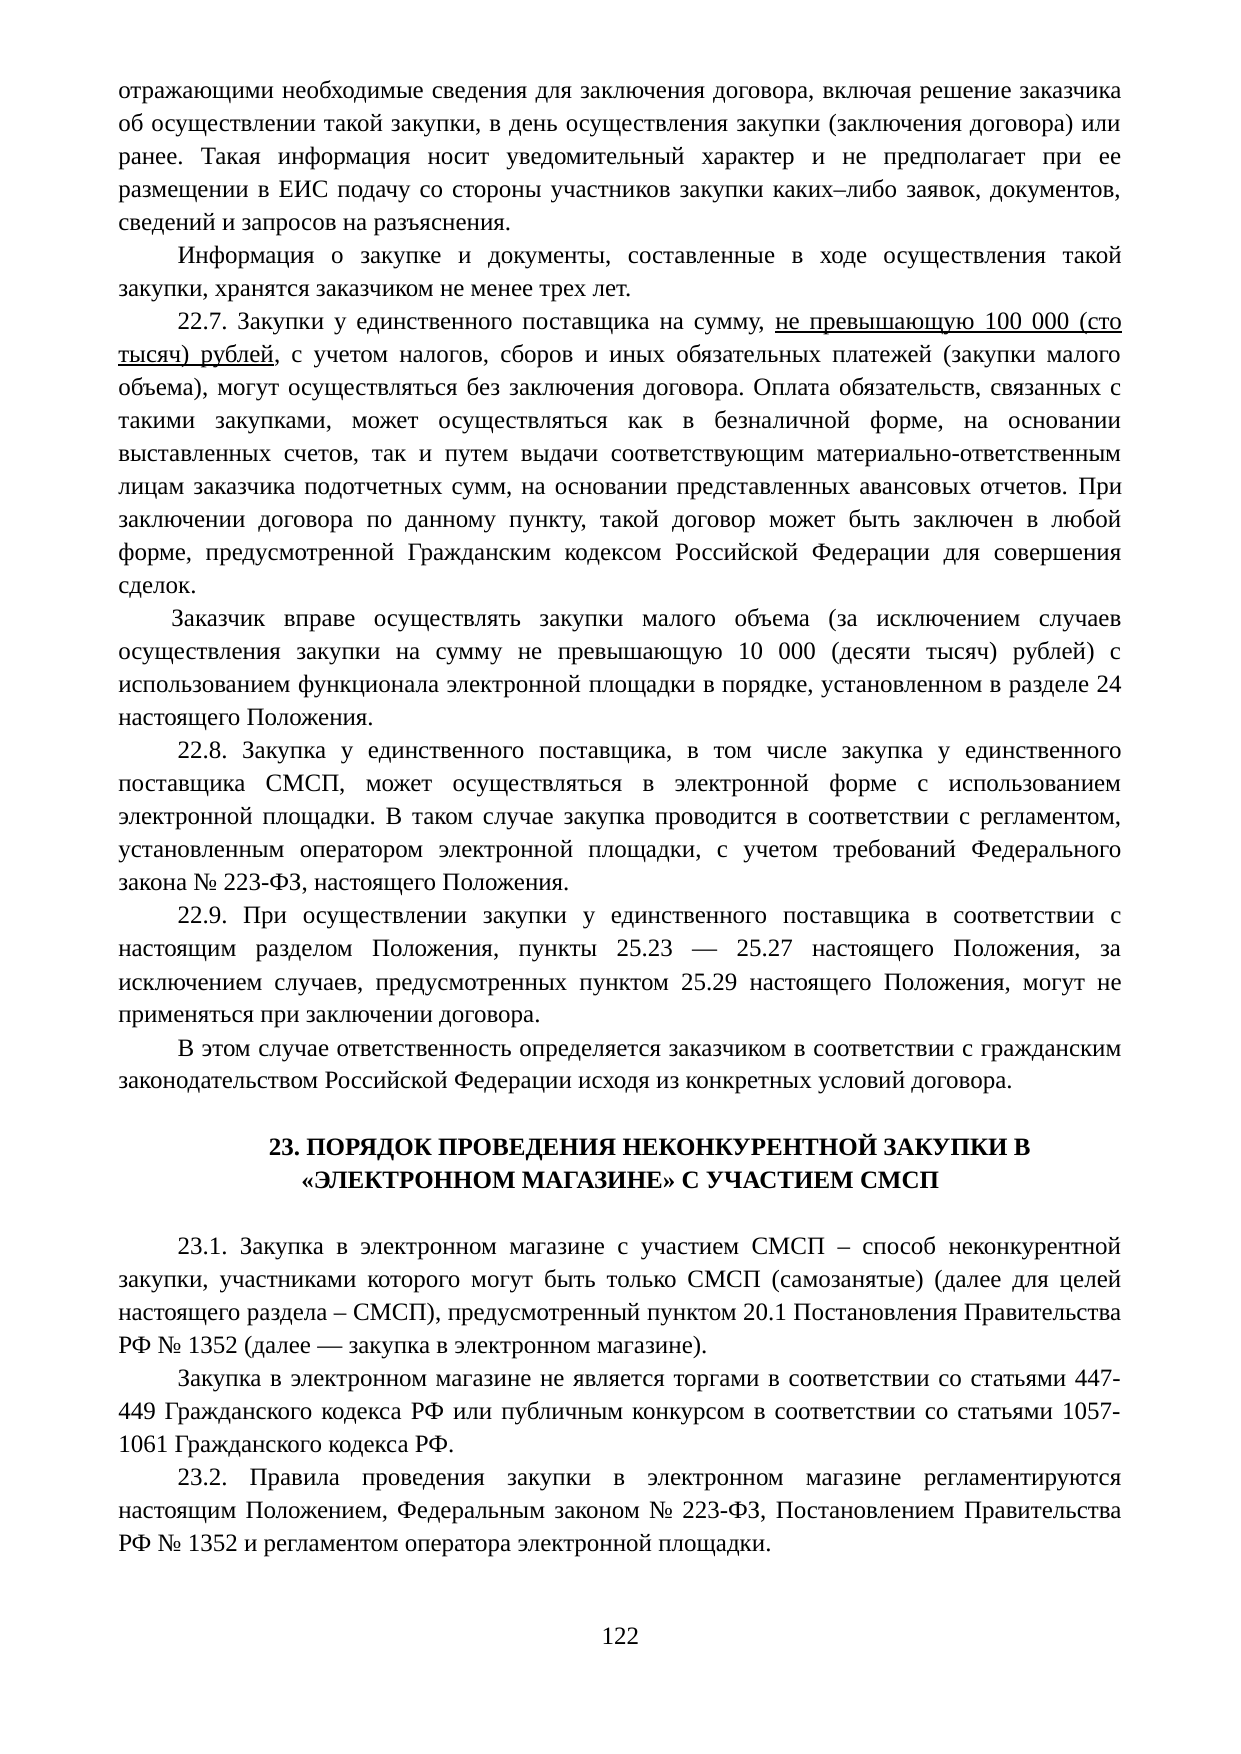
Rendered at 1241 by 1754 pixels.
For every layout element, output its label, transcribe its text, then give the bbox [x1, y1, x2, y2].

list Закупка в электронном магазине не является торгами в соответствии со статьями 447-449 Гражданского кодекса РФ или публичным конкурсом в соответствии со статьями 1057-1061 Гражданского кодекса РФ. [118, 1363, 1122, 1458]
text отражающими необходимые сведения для заключения договора, включая решение заказчика об осуществлении такой закупки, в день осуществления закупки (заключения договора) или ранее. Такая информация носит уведомительный характер и не предполагает при ее размещении в ЕИС подачу со стороны участников закупки каких–либо заявок, документов, сведений и запросов на разъяснения. [118, 75, 1122, 236]
list 23.2. Правила проведения закупки в электронном магазине регламентируются настоящим Положением, Федеральным законом № 223-ФЗ, Постановлением Правительства РФ № 1352 и регламентом оператора электронной площадки. [118, 1462, 1122, 1557]
text В этом случае ответственность определяется заказчиком в соответствии с гражданским законодательством Российской Федерации исходя из конкретных условий договора. [118, 1033, 1122, 1094]
text 22.8. Закупка у единственного поставщика, в том числе закупка у единственного поставщика СМСП, может осуществляться в электронной форме с использованием электронной площадки. В таком случае закупка проводится в соответствии с регламентом, установленным оператором электронной площадки, с учетом требований Федерального закона № 223-ФЗ, настоящего Положения. [118, 735, 1122, 896]
text Заказчик вправе осуществлять закупки малого объема (за исключением случаев осуществления закупки на сумму не превышающую 10 000 (десяти тысяч) рублей) с использованием функционала электронной площадки в порядке, установленном в разделе 24 настоящего Положения. [118, 603, 1122, 731]
text 22.7. Закупки у единственного поставщика на сумму, не превышающую 100 000 (сто тысяч) рублей, с учетом налогов, сборов и иных обязательных платежей (закупки малого объема), могут осуществляться без заключения договора. Оплата обязательств, связанных с такими закупками, может осуществляться как в безналичной форме, на основании выставленных счетов, так и путем выдачи соответствующим материально-ответственным лицам заказчика подотчетных сумм, на основании представленных авансовых отчетов. При заключении договора по данному пункту, такой договор может быть заключен в любой форме, предусмотренной Гражданским кодексом Российской Федерации для совершения сделок. [118, 306, 1122, 599]
text Информация о закупке и документы, составленные в ходе осуществления такой закупки, хранятся заказчиком не менее трех лет. [118, 240, 1122, 302]
list 23.1. Закупка в электронном магазине с участием СМСП – способ неконкурентной закупки, участниками которого могут быть только СМСП (самозанятые) (далее для целей настоящего раздела – СМСП), предусмотренный пунктом 20.1 Постановления Правительства РФ № 1352 (далее — закупка в электронном магазине). [118, 1231, 1122, 1358]
text 22.9. При осуществлении закупки у единственного поставщика в соответствии с настоящим разделом Положения, пункты 25.23 — 25.27 настоящего Положения, за исключением случаев, предусмотренных пунктом 25.29 настоящего Положения, могут не применяться при заключении договора. [118, 901, 1122, 1028]
text 23. ПОРЯДОК ПРОВЕДЕНИЯ НЕКОНКУРЕНТНОЙ ЗАКУПКИ В «ЭЛЕКТРОННОМ МАГАЗИНЕ» С УЧАСТИЕМ СМСП [118, 1132, 1122, 1193]
